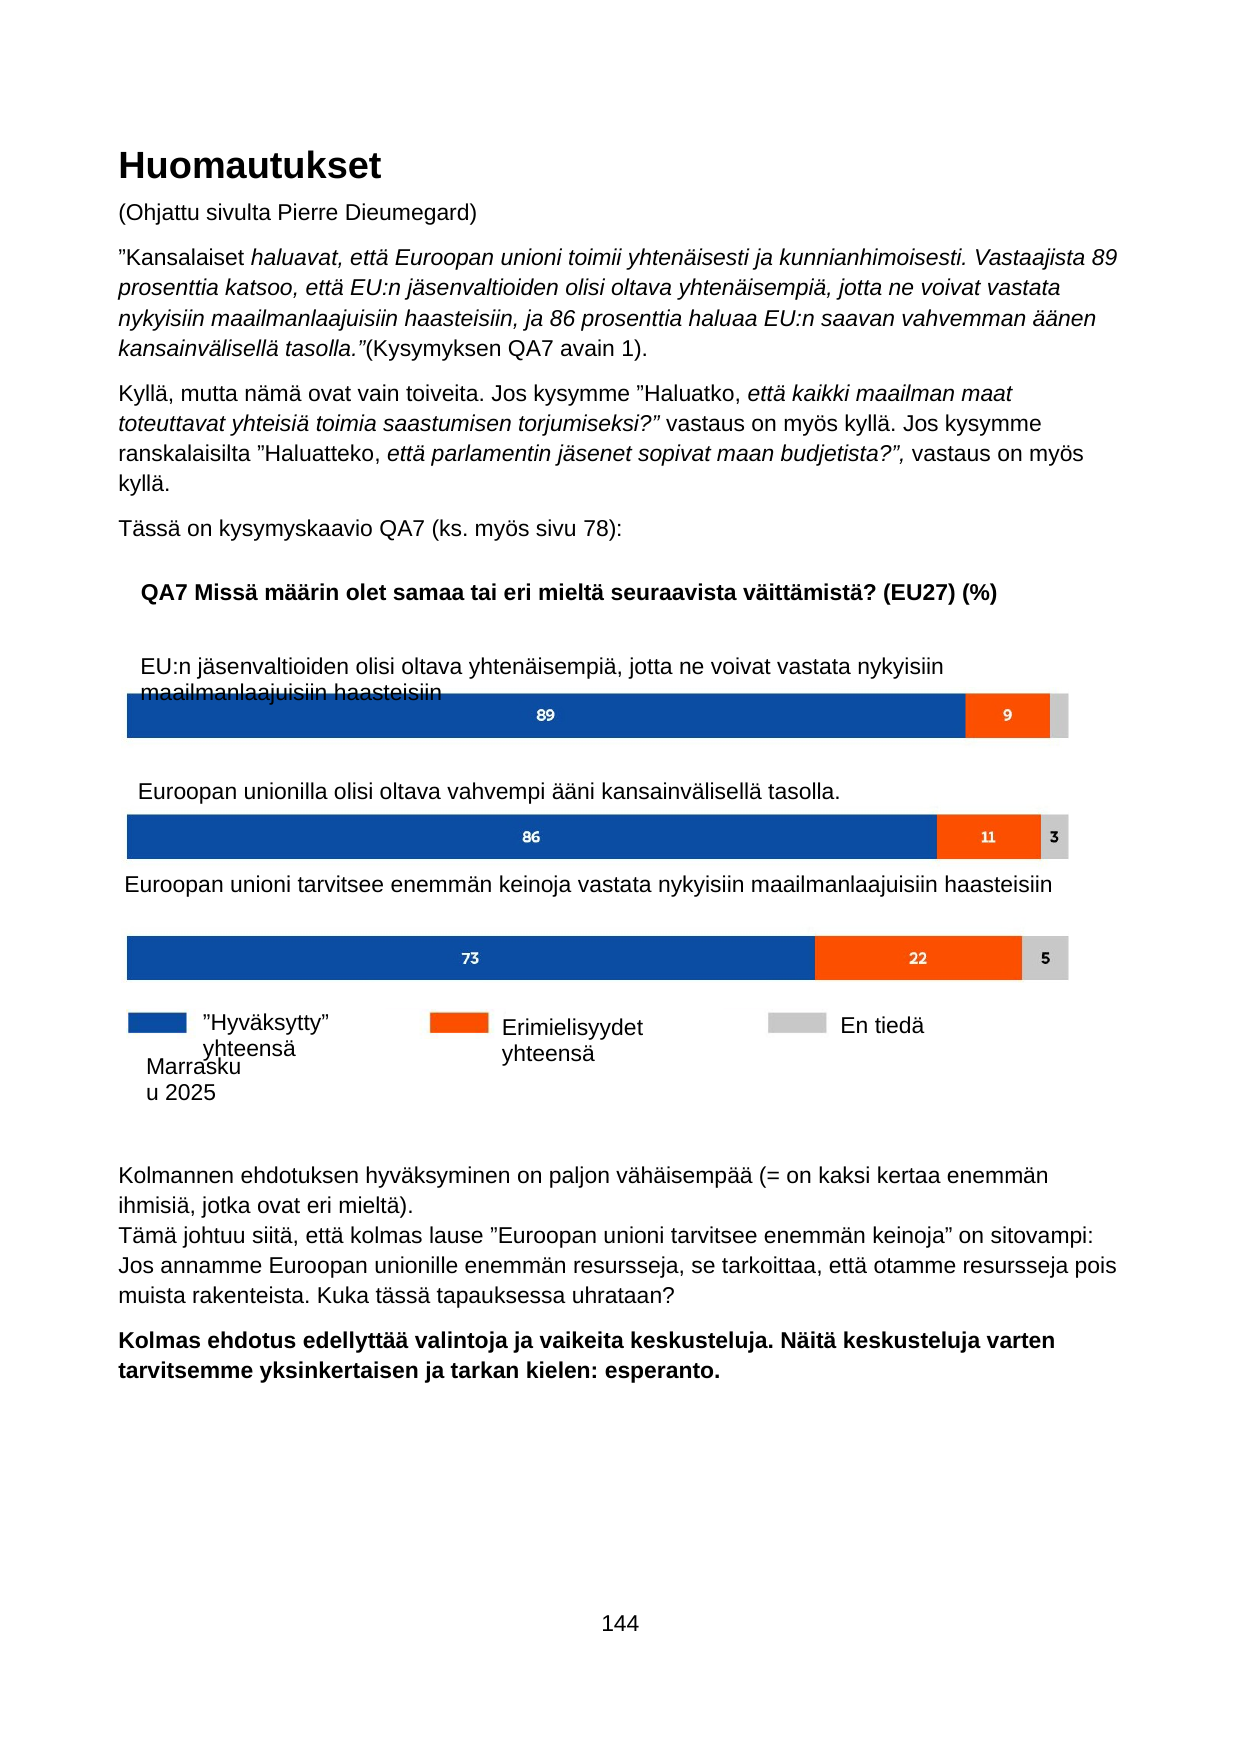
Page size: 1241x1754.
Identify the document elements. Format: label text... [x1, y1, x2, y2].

text Tässä on kysymyskaavio QA7 (ks. myös sivu 78): [118, 515, 1122, 541]
text (Ohjattu sivulta Pierre Dieumegard) [118, 199, 1122, 226]
picture [121, 687, 1069, 983]
subtitle Huomautukset [118, 143, 1122, 187]
text Kyllä, mutta nämä ovat vain toiveita. Jos kysymme ”Haluatko, että kaikki maailman maat toteuttavat yhteisiä toimia saastumisen torjumiseksi?” vastaus on myös kyllä. Jos kysymme ranskalaisilta ”Haluatteko, että parlamentin jäsenet sopivat maan budjetista?”, vastaus on myös kyllä. [118, 379, 1122, 496]
picture [593, 1024, 604, 1039]
text Kolmas ehdotus edellyttää valintoja ja vaikeita keskusteluja. Näitä keskusteluja varten tarvitsemme yksinkertaisen ja tarkan kielen: esperanto. [118, 1327, 1122, 1384]
text ”Kansalaiset haluavat, että Euroopan unioni toimii yhtenäisesti ja kunnianhimoisesti. Vastaajista 89 prosenttia katsoo, että EU:n jäsenvaltioiden olisi oltava yhtenäisempiä, jotta ne voivat vastata nykyisiin maailmanlaajuisiin haasteisiin, ja 86 prosenttia haluaa EU:n saavan vahvemman äänen kansainvälisellä tasolla.”(Kysymyksen QA7 avain 1). [118, 244, 1122, 361]
text Kolmannen ehdotuksen hyväksyminen on paljon vähäisempää (= on kaksi kertaa enemmän ihmisiä, jotka ovat eri mieltä). Tämä johtuu siitä, että kolmas lause ”Euroopan unioni tarvitsee enemmän keinoja” on sitovampi: Jos annamme Euroopan unionille enemmän resursseja, se tarkoittaa, että otamme resursseja pois muista rakenteista. Kuka tässä tapauksessa uhrataan? [118, 1162, 1122, 1309]
picture [126, 1008, 830, 1039]
